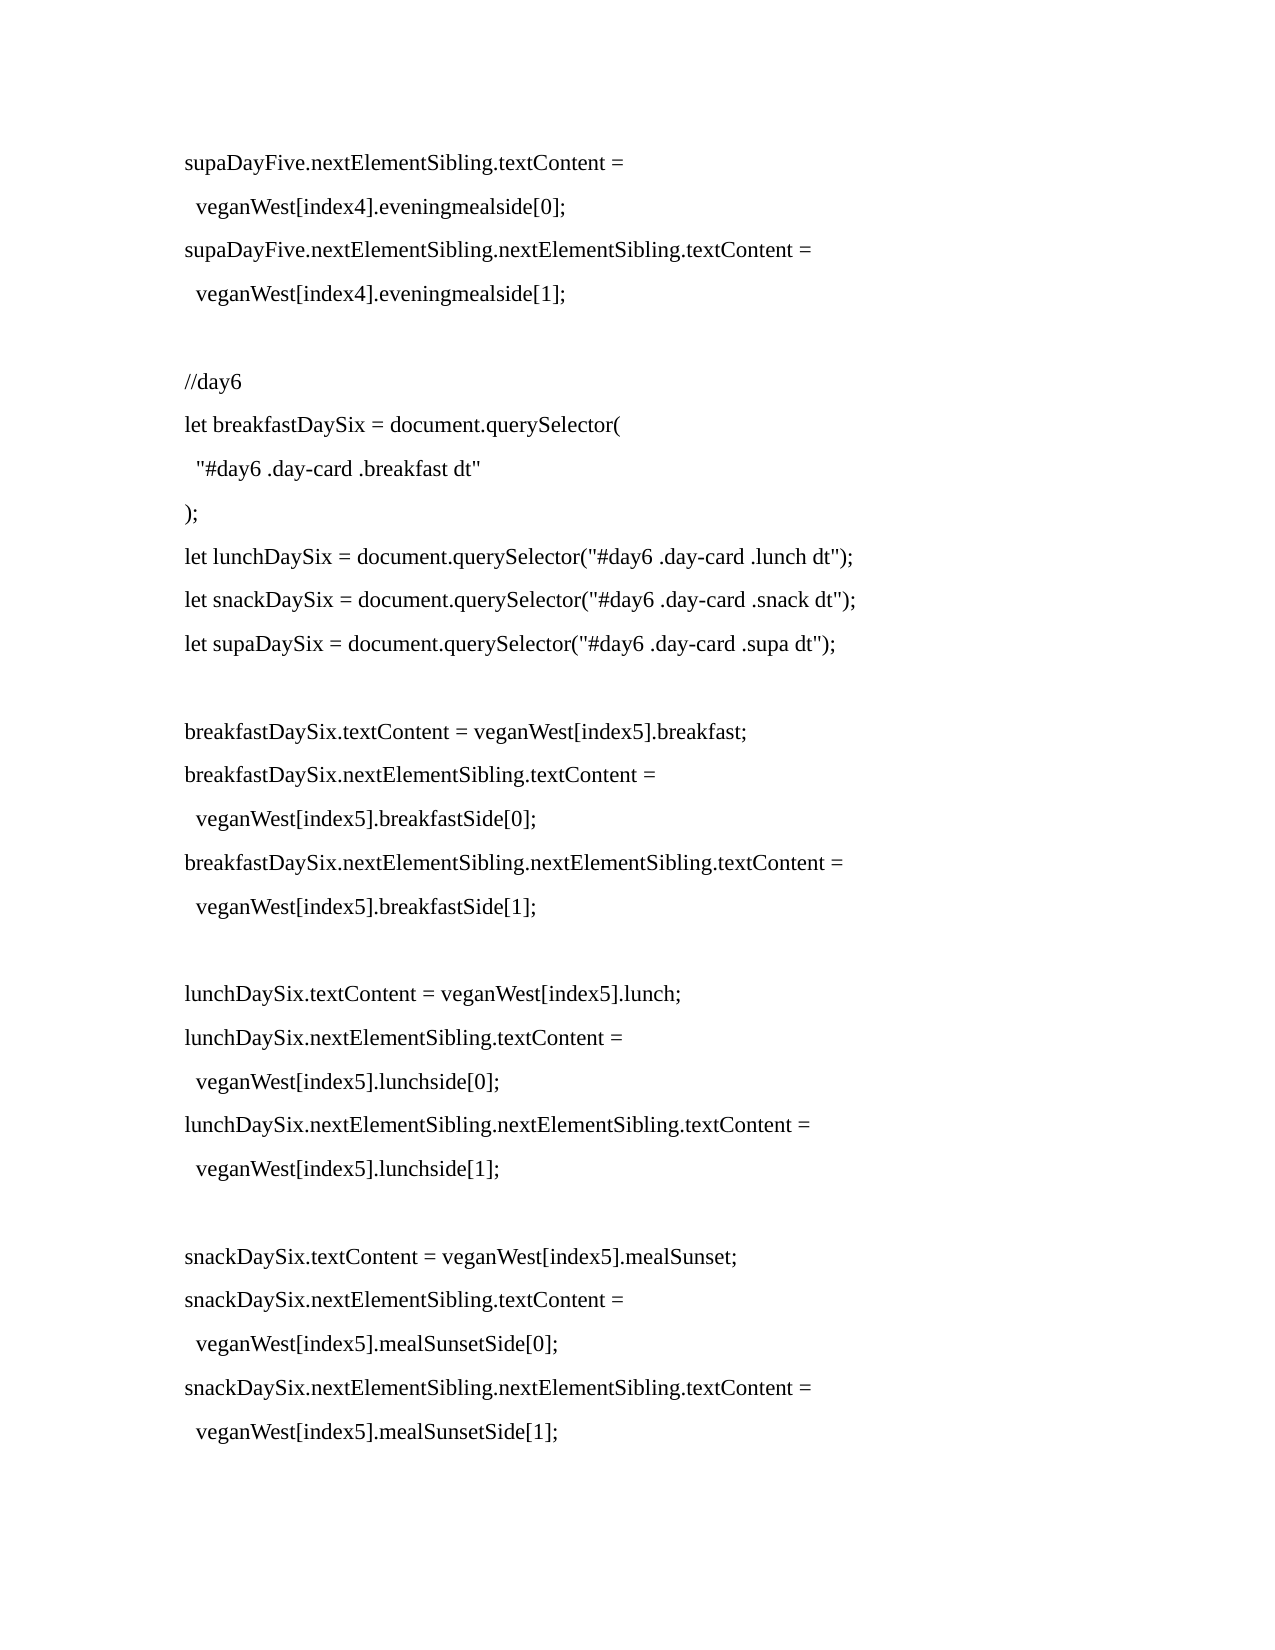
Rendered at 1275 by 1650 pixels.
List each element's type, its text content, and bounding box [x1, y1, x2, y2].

text "#day6 .day-card .breakfast dt" [150, 456, 1125, 482]
text veganWest[index5].lunchside[1]; [150, 1156, 1125, 1182]
text snackDaySix.nextElementSibling.textContent = [150, 1287, 1125, 1313]
text let snackDaySix = document.querySelector("#day6 .day-card .snack dt"); [150, 587, 1125, 613]
text supaDayFive.nextElementSibling.nextElementSibling.textContent = [150, 237, 1125, 263]
text breakfastDaySix.textContent = veganWest[index5].breakfast; [150, 719, 1125, 744]
text veganWest[index5].mealSunsetSide[0]; [150, 1331, 1125, 1357]
text ); [150, 500, 1125, 525]
text veganWest[index4].eveningmealside[0]; [150, 194, 1125, 219]
text snackDaySix.textContent = veganWest[index5].mealSunset; [150, 1244, 1125, 1269]
text let lunchDaySix = document.querySelector("#day6 .day-card .lunch dt"); [150, 544, 1125, 569]
text let breakfastDaySix = document.querySelector( [150, 412, 1125, 438]
text lunchDaySix.textContent = veganWest[index5].lunch; [150, 981, 1125, 1007]
text breakfastDaySix.nextElementSibling.textContent = [150, 762, 1125, 788]
text snackDaySix.nextElementSibling.nextElementSibling.textContent = [150, 1375, 1125, 1400]
text veganWest[index5].mealSunsetSide[1]; [150, 1419, 1125, 1444]
text //day6 [150, 369, 1125, 394]
text lunchDaySix.nextElementSibling.nextElementSibling.textContent = [150, 1112, 1125, 1138]
text breakfastDaySix.nextElementSibling.nextElementSibling.textContent = [150, 850, 1125, 875]
text let supaDaySix = document.querySelector("#day6 .day-card .supa dt"); [150, 631, 1125, 657]
text veganWest[index4].eveningmealside[1]; [150, 281, 1125, 307]
text veganWest[index5].lunchside[0]; [150, 1069, 1125, 1094]
text supaDayFive.nextElementSibling.textContent = [150, 150, 1125, 175]
text veganWest[index5].breakfastSide[1]; [150, 894, 1125, 919]
text veganWest[index5].breakfastSide[0]; [150, 806, 1125, 832]
text lunchDaySix.nextElementSibling.textContent = [150, 1025, 1125, 1050]
